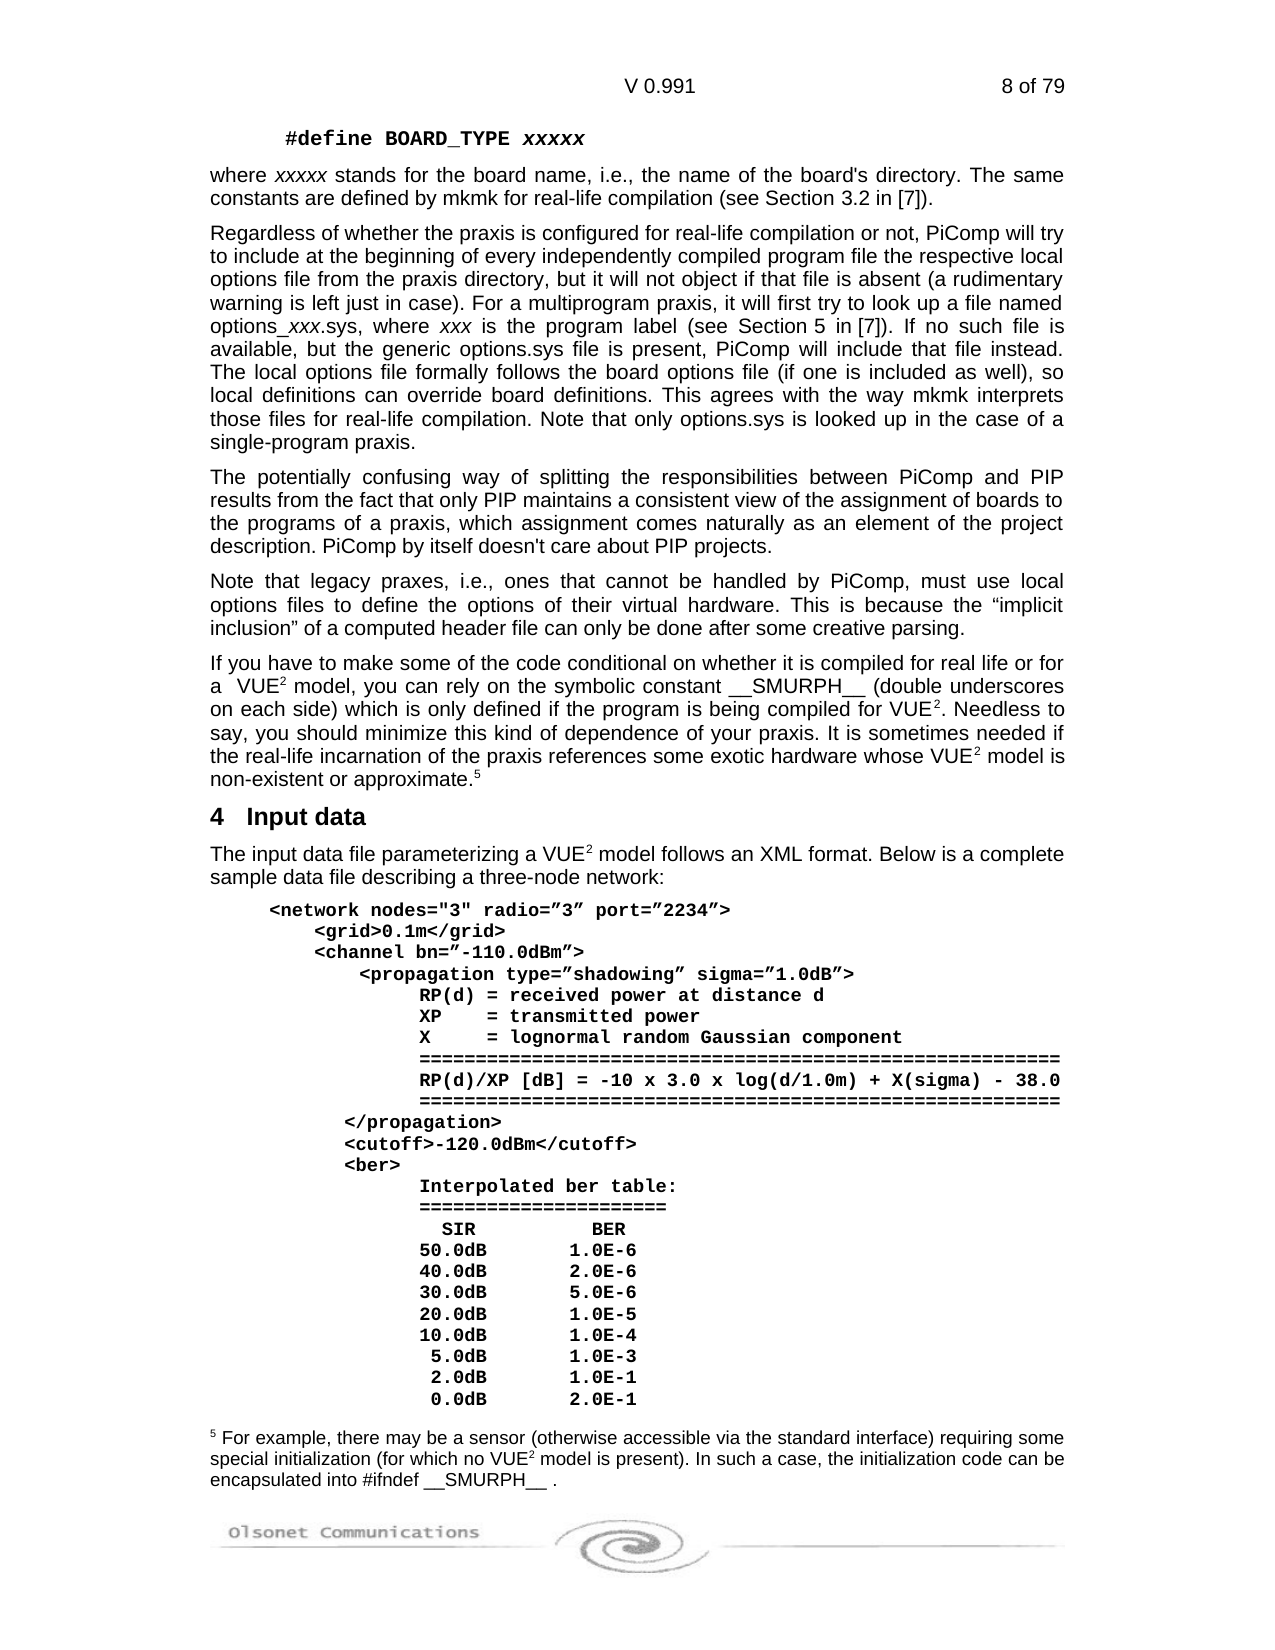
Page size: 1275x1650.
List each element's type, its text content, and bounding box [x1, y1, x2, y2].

text 10.0dB 1.0E-4 [269, 1326, 1065, 1347]
text Interpolated ber table: [269, 1177, 1065, 1198]
text RP(d)/XP [dB] = -10 x 3.0 x log(d/1.0m) + X(sigma) - 38.0 [269, 1071, 1065, 1092]
text 50.0dB 1.0E-6 [269, 1241, 1065, 1262]
text 2.0dB 1.0E-1 [269, 1368, 1065, 1389]
text <ber> [269, 1156, 1065, 1177]
text <grid>0.1m</grid> [269, 922, 1065, 943]
text <channel bn=”-110.0dBm”> [269, 943, 1065, 964]
text If you have to make some of the code conditional on whether it is compiled for real life or for a VUE2 model, you can rely on the symbolic constant __SMURPH__ (double underscores on each side) which is only defined if the program is being compiled for VUE2. Needless to say, you should minimize this kind of dependence of your praxis. It is sometimes needed if the real-life incarnation of the praxis references some exotic hardware whose VUE2 model is non-existent or approximate. [210, 652, 1065, 791]
text Regardless of whether the praxis is configured for real-life compilation or not, PiComp will try to include at the beginning of every independently compiled program file the respective local options file from the praxis directory, but it will not object if that file is absent (a rudimentary warning is left just in case). For a multiprogram praxis, it will first try to look up a file named options_xxx.sys, where xxx is the program label (see Section 5 in [7]). If no such file is available, but the generic options.sys file is present, PiComp will include that file instead. The local options file formally follows the board options file (if one is included as well), so local definitions can override board definitions. This agrees with the way mkmk interprets those files for real-life compilation. Note that only options.sys is looked up in the case of a single-program praxis. [210, 221, 1065, 454]
text X = lognormal random Gaussian component [269, 1028, 1065, 1049]
text 40.0dB 2.0E-6 [269, 1262, 1065, 1283]
text 20.0dB 1.0E-5 [269, 1304, 1065, 1326]
text <cutoff>-120.0dBm</cutoff> [269, 1134, 1065, 1156]
text ========================================================= [269, 1049, 1065, 1071]
text 5.0dB 1.0E-3 [269, 1347, 1065, 1368]
text SIR BER [269, 1219, 1065, 1241]
text </propagation> [269, 1113, 1065, 1134]
text For example, there may be a sensor (otherwise accessible via the standard interface) requiring some special initialization (for which no VUE2 model is present). In such a case, the initialization code can be encapsulated into #ifndef __SMURPH__ . [210, 1427, 1065, 1490]
text ========================================================= [269, 1092, 1065, 1113]
text ====================== [269, 1198, 1065, 1219]
text 0.0dB 2.0E-1 [269, 1389, 1065, 1411]
text <network nodes="3" radio=”3” port=”2234”> [269, 901, 1065, 922]
text The input data file parameterizing a VUE2 model follows an XML format. Below is a complete sample data file describing a three-node network: [210, 842, 1065, 889]
text Note that legacy praxes, i.e., ones that cannot be handled by PiComp, must use local options files to define the options of their virtual hardware. This is because the “implicit inclusion” of a computed header file can only be done after some creative parsing. [210, 570, 1065, 640]
picture [210, 1504, 1065, 1596]
text XP = transmitted power [269, 1007, 1065, 1028]
subtitle Input data [210, 803, 1065, 831]
text 30.0dB 5.0E-6 [269, 1283, 1065, 1304]
text #define BOARD_TYPE xxxxx [210, 128, 1065, 151]
text <propagation type=”shadowing” sigma=”1.0dB”> [269, 964, 1065, 986]
text where xxxxx stands for the board name, i.e., the name of the board's directory. The same constants are defined by mkmk for real-life compilation (see Section 3.2 in [7]). [210, 163, 1065, 209]
text RP(d) = received power at distance d [269, 986, 1065, 1007]
text The potentially confusing way of splitting the responsibilities between PiComp and PIP results from the fact that only PIP maintains a consistent view of the assignment of boards to the programs of a praxis, which assignment comes naturally as an element of the project description. PiComp by itself doesn't care about PIP projects. [210, 465, 1065, 558]
